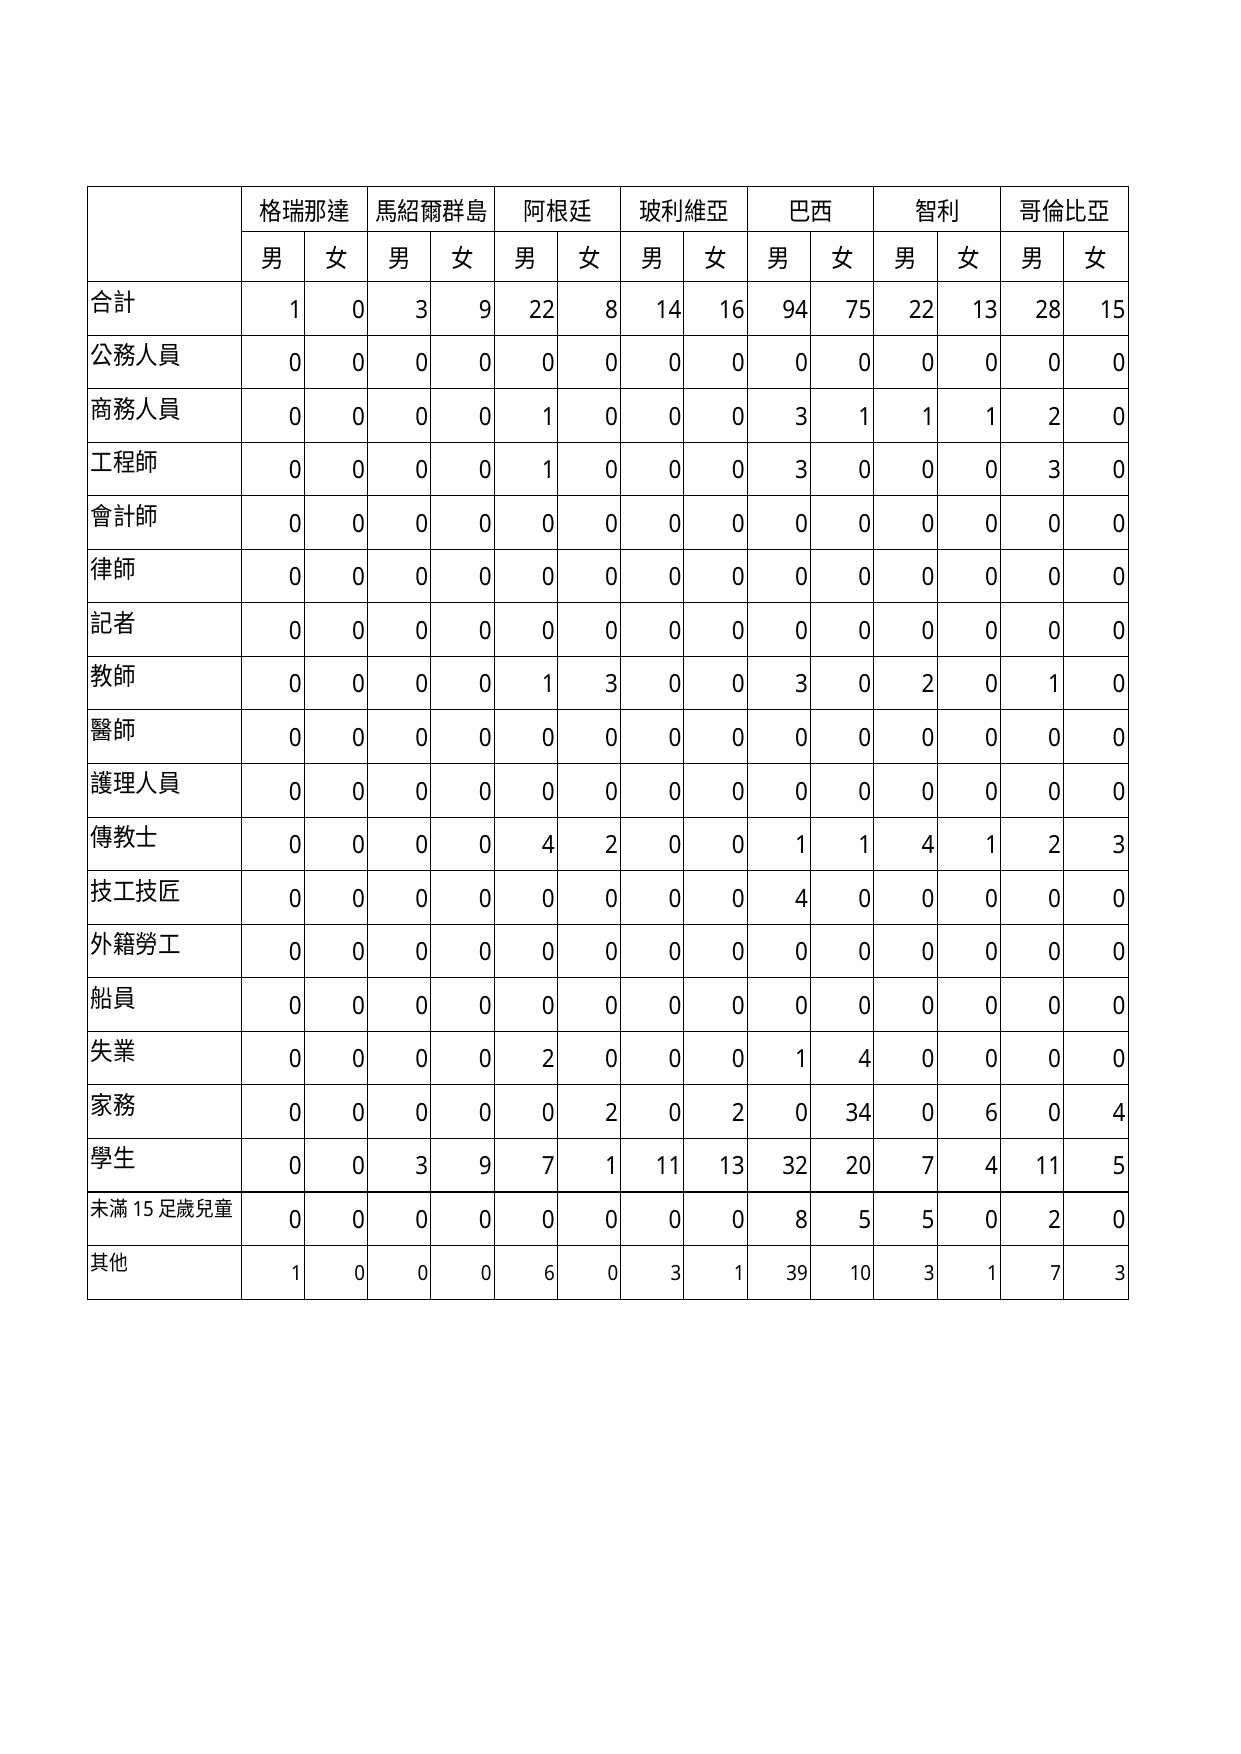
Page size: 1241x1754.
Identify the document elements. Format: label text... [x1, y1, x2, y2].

table_cell 0 [748, 978, 810, 1031]
table_header 阿根廷 [495, 187, 620, 231]
table_cell 0 [431, 978, 494, 1031]
table_cell 0 [242, 1085, 304, 1138]
table_cell 0 [368, 871, 430, 924]
table_cell 0 [621, 818, 683, 870]
table_cell 0 [1001, 925, 1063, 977]
table_cell 0 [558, 978, 620, 1031]
table_cell 0 [305, 1032, 367, 1084]
table_cell 0 [874, 710, 937, 763]
table_cell 0 [495, 764, 557, 817]
table_cell 7 [1001, 1246, 1063, 1298]
table_cell 15 [1064, 282, 1128, 334]
table_cell 0 [368, 389, 430, 442]
table_cell 男 [242, 232, 304, 281]
table_cell 醫師 [88, 710, 241, 763]
table_cell 0 [431, 550, 494, 602]
table_cell 11 [621, 1139, 683, 1191]
table_cell 0 [242, 443, 304, 495]
table_cell 0 [431, 871, 494, 924]
table_cell 1 [938, 389, 1000, 442]
table_cell 0 [748, 336, 810, 388]
table_cell 0 [621, 389, 683, 442]
table_cell 0 [368, 1246, 430, 1298]
table_cell 0 [242, 389, 304, 442]
table_cell 0 [1001, 496, 1063, 549]
table_cell 3 [874, 1246, 937, 1298]
table_header 智利 [874, 187, 1000, 231]
table_cell 6 [938, 1085, 1000, 1138]
table_cell 0 [874, 550, 937, 602]
table_cell 0 [684, 389, 747, 442]
table_cell 0 [242, 1193, 304, 1245]
table_cell 2 [558, 818, 620, 870]
table_cell 0 [811, 710, 873, 763]
table_cell 商務人員 [88, 389, 241, 442]
table_cell 0 [368, 978, 430, 1031]
table_cell 0 [558, 336, 620, 388]
table_cell 22 [495, 282, 557, 334]
table_cell 0 [305, 871, 367, 924]
table_cell 0 [938, 1032, 1000, 1084]
table_cell 會計師 [88, 496, 241, 549]
table_cell 0 [431, 336, 494, 388]
table_cell 0 [1001, 1032, 1063, 1084]
table_cell 0 [1064, 496, 1128, 549]
table_cell 0 [368, 1193, 430, 1245]
table_cell 0 [874, 1085, 937, 1138]
table_cell 律師 [88, 550, 241, 602]
table_cell 0 [684, 710, 747, 763]
table_cell 1 [495, 389, 557, 442]
table_cell 0 [558, 443, 620, 495]
table_cell 0 [242, 871, 304, 924]
table_cell 0 [368, 657, 430, 709]
table_cell 0 [495, 710, 557, 763]
table_cell 合計 [88, 282, 241, 334]
table_cell 0 [811, 871, 873, 924]
table_cell 0 [431, 1246, 494, 1298]
table_cell 6 [495, 1246, 557, 1298]
table_cell 75 [811, 282, 873, 334]
table_cell 0 [1064, 1032, 1128, 1084]
table_cell 2 [684, 1085, 747, 1138]
table_cell 教師 [88, 657, 241, 709]
table_cell 0 [938, 925, 1000, 977]
table_cell 0 [938, 603, 1000, 656]
table_cell 3 [1064, 1246, 1128, 1298]
table_cell 2 [558, 1085, 620, 1138]
table_cell 0 [811, 496, 873, 549]
table_cell 0 [242, 336, 304, 388]
table_cell 0 [558, 603, 620, 656]
table_cell 4 [811, 1032, 873, 1084]
table_cell 0 [305, 925, 367, 977]
table_cell 0 [431, 710, 494, 763]
table_cell 16 [684, 282, 747, 334]
table_cell 0 [305, 818, 367, 870]
table_cell 5 [874, 1193, 937, 1245]
table_cell 2 [1001, 1193, 1063, 1245]
table_cell 2 [1001, 818, 1063, 870]
table_cell 女 [1064, 232, 1128, 281]
table_cell 0 [558, 389, 620, 442]
table_cell 3 [1064, 818, 1128, 870]
table_cell 0 [305, 443, 367, 495]
table_cell 0 [874, 336, 937, 388]
table_cell 0 [431, 925, 494, 977]
table_cell 工程師 [88, 443, 241, 495]
table_cell 0 [684, 336, 747, 388]
table_cell 0 [242, 603, 304, 656]
table_cell 家務 [88, 1085, 241, 1138]
table_cell 0 [684, 1193, 747, 1245]
table_cell 3 [368, 282, 430, 334]
table_cell 男 [748, 232, 810, 281]
table_cell 32 [748, 1139, 810, 1191]
table_cell 0 [938, 710, 1000, 763]
table_cell 女 [684, 232, 747, 281]
table_cell 0 [242, 710, 304, 763]
table_cell 0 [305, 603, 367, 656]
table_cell 0 [684, 603, 747, 656]
table_cell 男 [874, 232, 937, 281]
table_cell 4 [495, 818, 557, 870]
table_cell 1 [495, 657, 557, 709]
table_cell 94 [748, 282, 810, 334]
table_cell 7 [495, 1139, 557, 1191]
table_cell 0 [1064, 925, 1128, 977]
table_cell 0 [305, 1246, 367, 1298]
table_cell 0 [305, 389, 367, 442]
table_cell 0 [368, 818, 430, 870]
table_cell 0 [305, 336, 367, 388]
table_cell 0 [431, 603, 494, 656]
table_cell 0 [368, 550, 430, 602]
table_cell 3 [1001, 443, 1063, 495]
table_cell 3 [748, 657, 810, 709]
table_cell 0 [1064, 871, 1128, 924]
table_cell 3 [621, 1246, 683, 1298]
table_header 巴西 [748, 187, 873, 231]
table_cell 0 [242, 764, 304, 817]
table_cell 0 [621, 1193, 683, 1245]
table_cell 其他 [88, 1246, 241, 1298]
table_cell 0 [305, 1193, 367, 1245]
table_cell 0 [368, 1085, 430, 1138]
table_cell 女 [305, 232, 367, 281]
table_cell 1 [938, 818, 1000, 870]
table_cell 0 [1001, 603, 1063, 656]
table_cell 0 [684, 764, 747, 817]
table_cell 0 [938, 336, 1000, 388]
table_cell 10 [811, 1246, 873, 1298]
table_cell 0 [495, 1193, 557, 1245]
table_cell 0 [811, 978, 873, 1031]
table_cell 0 [938, 443, 1000, 495]
table_cell 5 [1064, 1139, 1128, 1191]
table_cell 技工技匠 [88, 871, 241, 924]
table_cell 0 [874, 1032, 937, 1084]
table_header 哥倫比亞 [1001, 187, 1128, 231]
table_cell 1 [1001, 657, 1063, 709]
table_cell 0 [495, 603, 557, 656]
table_cell 0 [621, 603, 683, 656]
table_cell 3 [748, 443, 810, 495]
table_cell 1 [748, 818, 810, 870]
table_cell 22 [874, 282, 937, 334]
table_cell 0 [684, 496, 747, 549]
table_cell 0 [748, 603, 810, 656]
table_cell 0 [431, 1085, 494, 1138]
table_cell 0 [495, 978, 557, 1031]
table_cell 0 [1064, 443, 1128, 495]
table_cell 0 [1064, 978, 1128, 1031]
table_cell 3 [368, 1139, 430, 1191]
table_cell 0 [305, 1085, 367, 1138]
table_cell 0 [621, 550, 683, 602]
table_cell 0 [1064, 603, 1128, 656]
table_cell 0 [874, 871, 937, 924]
table_cell 0 [684, 550, 747, 602]
table_cell 0 [684, 657, 747, 709]
table_cell 0 [938, 550, 1000, 602]
table_cell 0 [368, 496, 430, 549]
table_cell 0 [305, 496, 367, 549]
table_cell 0 [305, 710, 367, 763]
table_cell 0 [748, 1085, 810, 1138]
table_cell 0 [368, 925, 430, 977]
table_cell 0 [684, 443, 747, 495]
table_cell 1 [684, 1246, 747, 1298]
table_cell 外籍勞工 [88, 925, 241, 977]
table_cell 0 [305, 1139, 367, 1191]
table_cell 8 [558, 282, 620, 334]
table_cell 13 [684, 1139, 747, 1191]
table_cell 0 [621, 1085, 683, 1138]
table_cell 0 [431, 1193, 494, 1245]
table_cell 0 [811, 657, 873, 709]
table_cell 0 [621, 496, 683, 549]
table_cell 0 [684, 978, 747, 1031]
table_cell 0 [558, 1032, 620, 1084]
table_cell 39 [748, 1246, 810, 1298]
table_cell 0 [1064, 550, 1128, 602]
table_cell 女 [938, 232, 1000, 281]
table_cell 0 [684, 925, 747, 977]
table_cell 0 [495, 336, 557, 388]
table_cell 男 [621, 232, 683, 281]
table_cell 0 [811, 550, 873, 602]
table_cell 0 [495, 925, 557, 977]
table_cell 0 [1001, 978, 1063, 1031]
table_cell 0 [1064, 389, 1128, 442]
table_cell 0 [558, 1246, 620, 1298]
table_cell 0 [621, 925, 683, 977]
table_cell 0 [684, 871, 747, 924]
table_cell 0 [874, 443, 937, 495]
table_cell 0 [558, 925, 620, 977]
table_cell 0 [938, 657, 1000, 709]
table_cell 女 [558, 232, 620, 281]
table_cell 2 [1001, 389, 1063, 442]
table_cell 0 [938, 496, 1000, 549]
table_cell 0 [305, 764, 367, 817]
table_cell 3 [558, 657, 620, 709]
table_cell 0 [558, 871, 620, 924]
table_cell 14 [621, 282, 683, 334]
table_header [88, 187, 241, 281]
table_cell 0 [748, 925, 810, 977]
table_cell 船員 [88, 978, 241, 1031]
table_cell 0 [431, 764, 494, 817]
table_cell 34 [811, 1085, 873, 1138]
table_cell 0 [748, 550, 810, 602]
table_cell 0 [558, 764, 620, 817]
table_cell 女 [431, 232, 494, 281]
table_cell 9 [431, 1139, 494, 1191]
table_cell 0 [684, 1032, 747, 1084]
table_cell 0 [874, 603, 937, 656]
table_cell 1 [495, 443, 557, 495]
table_cell 0 [242, 550, 304, 602]
table_cell 0 [305, 550, 367, 602]
table_cell 0 [684, 818, 747, 870]
table_cell 1 [242, 1246, 304, 1298]
table_cell 2 [874, 657, 937, 709]
table_cell 0 [242, 1139, 304, 1191]
table_cell 0 [495, 871, 557, 924]
table_cell 0 [431, 657, 494, 709]
table_cell 1 [242, 282, 304, 334]
table_header 格瑞那達 [242, 187, 367, 231]
table_cell 護理人員 [88, 764, 241, 817]
table_cell 男 [1001, 232, 1063, 281]
table_header 玻利維亞 [621, 187, 747, 231]
table_cell 0 [242, 496, 304, 549]
table_cell 0 [621, 871, 683, 924]
table_cell 0 [558, 1193, 620, 1245]
table_cell 0 [1001, 710, 1063, 763]
table_cell 0 [938, 871, 1000, 924]
table_cell 男 [495, 232, 557, 281]
table_cell 0 [874, 764, 937, 817]
table_cell 0 [368, 443, 430, 495]
table_cell 失業 [88, 1032, 241, 1084]
table_cell 1 [558, 1139, 620, 1191]
table_cell 0 [495, 550, 557, 602]
table_cell 0 [368, 336, 430, 388]
table_cell 0 [811, 603, 873, 656]
table_cell 0 [621, 978, 683, 1031]
table_cell 0 [242, 978, 304, 1031]
table_cell 28 [1001, 282, 1063, 334]
table_cell 0 [811, 336, 873, 388]
table_cell 0 [431, 389, 494, 442]
table_cell 0 [621, 764, 683, 817]
table_cell 1 [748, 1032, 810, 1084]
table_cell 0 [242, 925, 304, 977]
table_cell 0 [558, 496, 620, 549]
table_cell 2 [495, 1032, 557, 1084]
table_cell 0 [1001, 1085, 1063, 1138]
table_cell 1 [811, 818, 873, 870]
table_cell 學生 [88, 1139, 241, 1191]
table_cell 0 [938, 1193, 1000, 1245]
table_cell 1 [874, 389, 937, 442]
table_header 馬紹爾群島 [368, 187, 494, 231]
table_cell 13 [938, 282, 1000, 334]
table_cell 0 [1064, 1193, 1128, 1245]
table_cell 7 [874, 1139, 937, 1191]
table_cell 0 [242, 818, 304, 870]
table_cell 8 [748, 1193, 810, 1245]
table_cell 0 [242, 1032, 304, 1084]
table_cell 0 [1064, 657, 1128, 709]
table_cell 未滿15足歲兒童 [88, 1193, 241, 1245]
table_cell 4 [874, 818, 937, 870]
table_cell 公務人員 [88, 336, 241, 388]
table_cell 4 [1064, 1085, 1128, 1138]
table_cell 0 [874, 925, 937, 977]
table_cell 0 [1064, 764, 1128, 817]
table_cell 1 [811, 389, 873, 442]
table_cell 0 [495, 496, 557, 549]
table_cell 4 [938, 1139, 1000, 1191]
table_cell 0 [748, 764, 810, 817]
table_cell 3 [748, 389, 810, 442]
table_cell 0 [748, 710, 810, 763]
table_cell 0 [1001, 871, 1063, 924]
table_cell 0 [368, 764, 430, 817]
table_cell 0 [305, 282, 367, 334]
table_cell 0 [1064, 710, 1128, 763]
table_cell 0 [1001, 336, 1063, 388]
table_cell 0 [748, 496, 810, 549]
table_cell 0 [558, 710, 620, 763]
table_cell 0 [621, 710, 683, 763]
table_cell 0 [621, 1032, 683, 1084]
table_cell 0 [368, 603, 430, 656]
table_cell 0 [621, 657, 683, 709]
table_cell 0 [874, 496, 937, 549]
table_cell 0 [431, 818, 494, 870]
table_cell 0 [621, 443, 683, 495]
table_cell 20 [811, 1139, 873, 1191]
table_cell 0 [431, 496, 494, 549]
table_cell 男 [368, 232, 430, 281]
table_cell 0 [811, 443, 873, 495]
table_cell 女 [811, 232, 873, 281]
table_cell 11 [1001, 1139, 1063, 1191]
table_cell 5 [811, 1193, 873, 1245]
table_cell 0 [305, 978, 367, 1031]
table_cell 0 [1064, 336, 1128, 388]
table_cell 0 [368, 1032, 430, 1084]
table_cell 0 [1001, 764, 1063, 817]
table_cell 0 [368, 710, 430, 763]
table_cell 1 [938, 1246, 1000, 1298]
table_cell 0 [811, 925, 873, 977]
table_cell 記者 [88, 603, 241, 656]
table_cell 0 [1001, 550, 1063, 602]
table_cell 0 [495, 1085, 557, 1138]
table_cell 傳教士 [88, 818, 241, 870]
table_cell 0 [242, 657, 304, 709]
table_cell 0 [874, 978, 937, 1031]
table_cell 0 [621, 336, 683, 388]
table_cell 0 [811, 764, 873, 817]
table_cell 0 [558, 550, 620, 602]
table_cell 4 [748, 871, 810, 924]
table_cell 0 [305, 657, 367, 709]
table_cell 0 [431, 1032, 494, 1084]
table_cell 0 [431, 443, 494, 495]
table_cell 0 [938, 978, 1000, 1031]
table_cell 9 [431, 282, 494, 334]
table_cell 0 [938, 764, 1000, 817]
